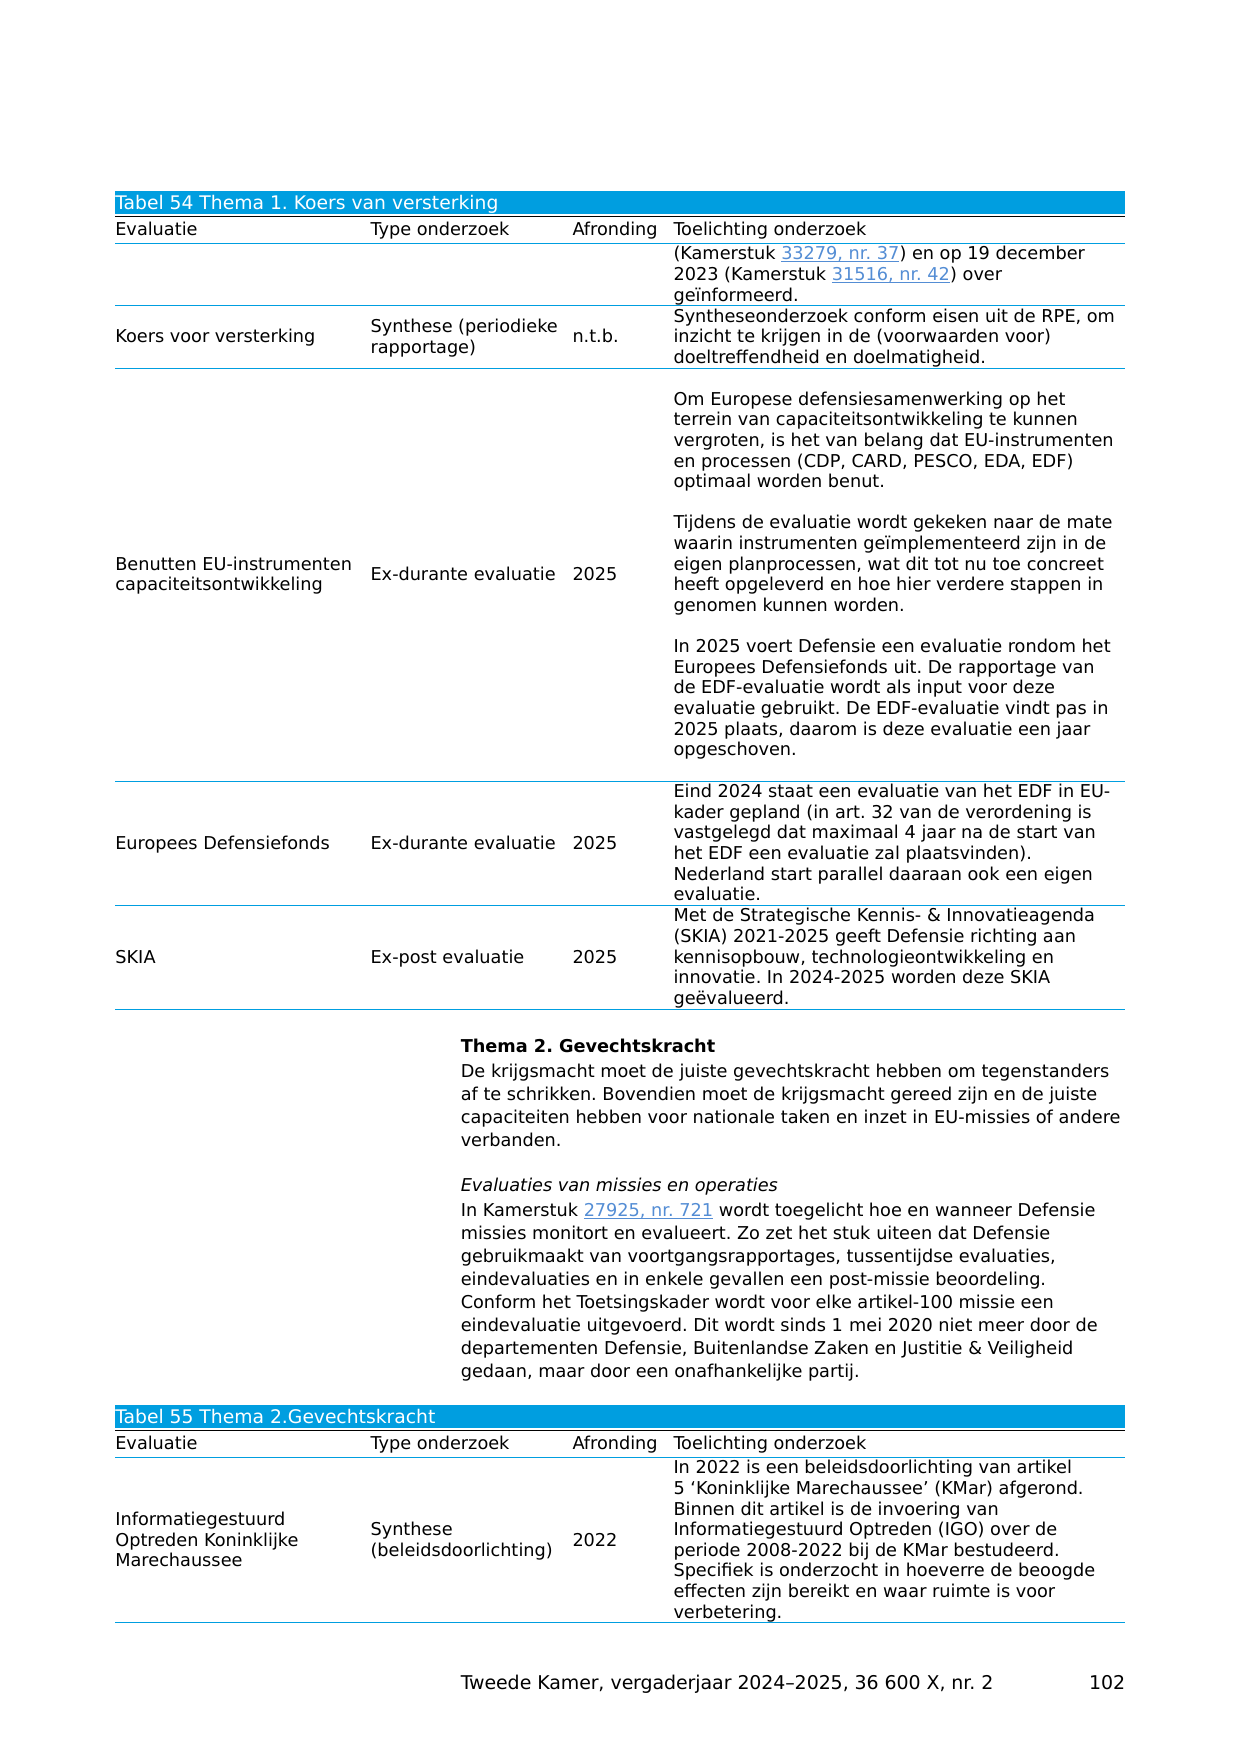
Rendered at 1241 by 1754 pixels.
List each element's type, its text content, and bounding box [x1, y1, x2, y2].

table_cell SKIA [115, 906, 367, 1008]
text Evaluaties van missies en operaties [461, 1173, 1125, 1196]
table_cell Om Europese defensiesamenwerking op het terrein van capaciteitsontwikkeling te kunnen vergroten, is het van belang dat EU-instrumenten en processen (CDP, CARD, PESCO, EDA, EDF) optimaal worden benut. Tijdens de evaluatie wordt gekeken naar de mate waarin instrumenten geïmplementeerd zijn in de eigen planprocessen, wat dit tot nu toe concreet heeft opgeleverd en hoe hier verdere stappen in genomen kunnen worden. In 2025 voert Defensie een evaluatie rondom het Europees Defensiefonds uit. De rapportage van de EDF-evaluatie wordt als input voor deze evaluatie gebruikt. De EDF-evaluatie vindt pas in 2025 plaats, daarom is deze evaluatie een jaar opgeschoven. [670, 369, 1125, 781]
table_cell [115, 244, 367, 305]
table_cell Met de Strategische Kennis- & Innovatieagenda (SKIA) 2021-2025 geeft Defensie richting aan kennisopbouw, technologieontwikkeling en innovatie. In 2024-2025 worden deze SKIA geëvalueerd. [670, 906, 1125, 1008]
table_cell Europees Defensiefonds [115, 782, 367, 905]
table_cell (Kamerstuk 33279, nr. 37) en op 19 december 2023 (Kamerstuk 31516, nr. 42) over geïnformeerd. [670, 244, 1125, 305]
table_cell Evaluatie [115, 217, 367, 243]
text In Kamerstuk 27925, nr. 721 wordt toegelicht hoe en wanneer Defensie missies monitort en evalueert. Zo zet het stuk uiteen dat Defensie gebruikmaakt van voortgangsrapportages, tussentijdse evaluaties, eindevaluaties en in enkele gevallen een post-missie beoordeling. Conform het Toetsingskader wordt voor elke artikel-100 missie een eindevaluatie uitgevoerd. Dit wordt sinds 1 mei 2020 niet meer door de departementen Defensie, Buitenlandse Zaken en Justitie & Veiligheid gedaan, maar door een onafhankelijke partij. [461, 1198, 1125, 1382]
table_cell Toelichting onderzoek [670, 217, 1125, 243]
table_cell 2025 [569, 369, 670, 781]
table_cell Toelichting onderzoek [670, 1431, 1125, 1457]
text Thema 2. Gevechtskracht [461, 1034, 1125, 1057]
table_cell [569, 244, 670, 305]
table_cell n.t.b. [569, 306, 670, 367]
table_cell Ex-durante evaluatie [368, 369, 569, 781]
table_cell Benutten EU-instrumenten capaciteitsontwikkeling [115, 369, 367, 781]
table_cell Afronding [569, 1431, 670, 1457]
table_cell Ex-post evaluatie [368, 906, 569, 1008]
text De krijgsmacht moet de juiste gevechtskracht hebben om tegenstanders af te schrikken. Bovendien moet de krijgsmacht gereed zijn en de juiste capaciteiten hebben voor nationale taken en inzet in EU-missies of andere verbanden. [461, 1059, 1125, 1151]
table_cell 2025 [569, 782, 670, 905]
table_cell Eind 2024 staat een evaluatie van het EDF in EU-kader gepland (in art. 32 van de verordening is vastgelegd dat maximaal 4 jaar na de start van het EDF een evaluatie zal plaatsvinden). Nederland start parallel daaraan ook een eigen evaluatie. [670, 782, 1125, 905]
table_cell Type onderzoek [368, 1431, 569, 1457]
table_cell Synthese (beleidsdoorlichting) [368, 1458, 569, 1622]
table_cell 2025 [569, 906, 670, 1008]
table_cell Evaluatie [115, 1431, 367, 1457]
table_cell 2022 [569, 1458, 670, 1622]
table_cell Syntheseonderzoek conform eisen uit de RPE, om inzicht te krijgen in de (voorwaarden voor) doeltreffendheid en doelmatigheid. [670, 306, 1125, 367]
table_cell Synthese (periodieke rapportage) [368, 306, 569, 367]
table_cell Ex-durante evaluatie [368, 782, 569, 905]
table_cell Afronding [569, 217, 670, 243]
table_cell Type onderzoek [368, 217, 569, 243]
table_cell [368, 244, 569, 305]
table_cell Informatiegestuurd Optreden Koninklijke Marechaussee [115, 1458, 367, 1622]
table_cell Koers voor versterking [115, 306, 367, 367]
table_cell In 2022 is een beleidsdoorlichting van artikel 5 ‘Koninklijke Marechaussee’ (KMar) afgerond. Binnen dit artikel is de invoering van Informatiegestuurd Optreden (IGO) over de periode 2008-2022 bij de KMar bestudeerd. Specifiek is onderzocht in hoeverre de beoogde effecten zijn bereikt en waar ruimte is voor verbetering. [670, 1458, 1125, 1622]
